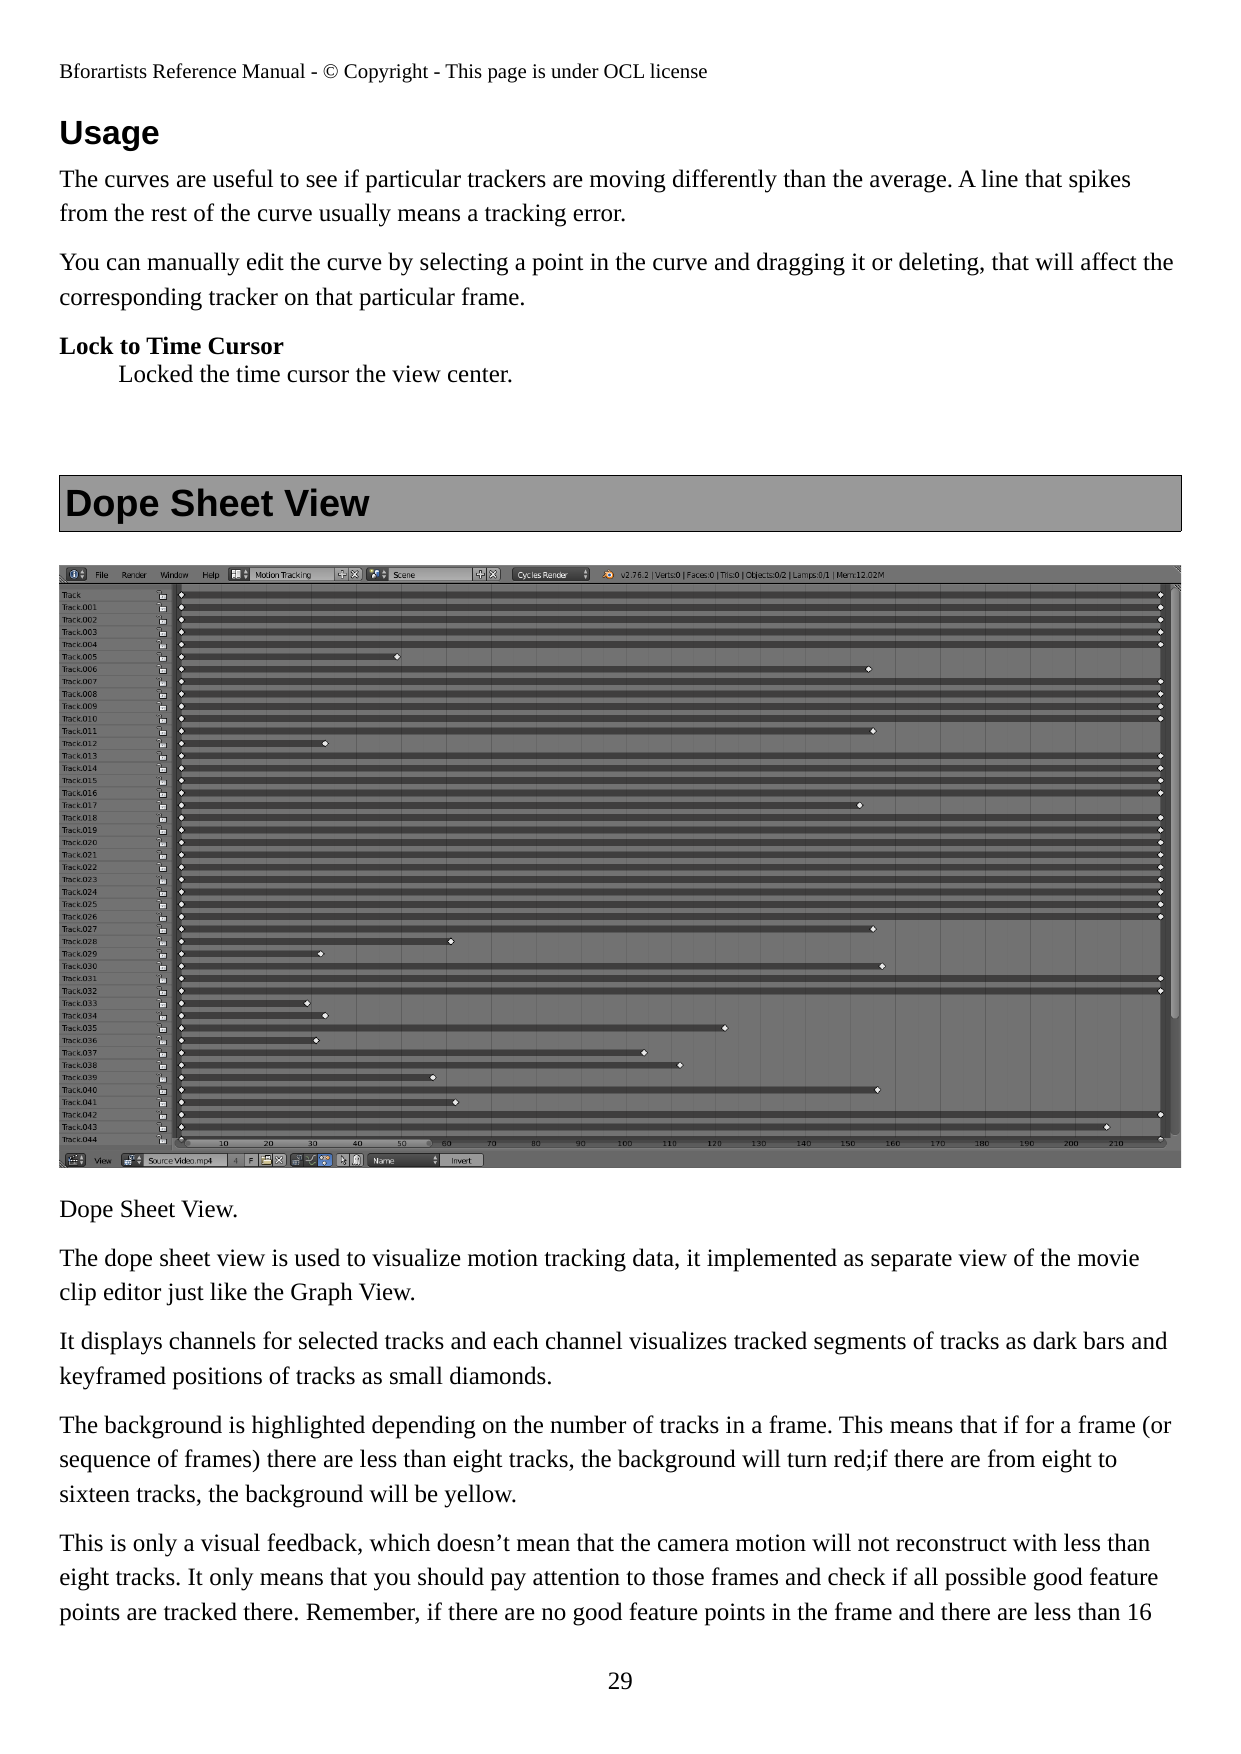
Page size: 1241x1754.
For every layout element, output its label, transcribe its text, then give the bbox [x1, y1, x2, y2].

list Locked the time cursor the view center. [118, 359, 1181, 388]
picture [59, 565, 1182, 1168]
text Dope Sheet View. [59, 1194, 1181, 1222]
text You can manually edit the curve by selecting a point in the curve and dragging it or deleting, that will affect the corresponding tracker on that particular frame. [59, 247, 1181, 311]
text The curves are useful to see if particular trackers are moving differently than the average. A line that spikes from the rest of the curve usually means a tracking error. [59, 164, 1181, 227]
text This is only a visual feedback, which doesn’t mean that the camera motion will not reconstruct with less than eight tracks. It only means that you should pay attention to those frames and check if all possible good feature points are tracked there. Remember, if there are no good feature points in the frame and there are less than 16 [59, 1528, 1181, 1626]
subtitle Lock to Time Cursor [59, 331, 1181, 359]
text The background is highlighted depending on the number of tracks in a frame. This means that if for a frame (or sequence of frames) there are less than eight tracks, the background will turn red;if there are from eight to sixteen tracks, the background will be yellow. [59, 1410, 1181, 1508]
table_header Dope Sheet View [60, 476, 1181, 531]
text The dope sheet view is used to visualize motion tracking data, it implemented as separate view of the movie clip editor just like the Graph View. [59, 1243, 1181, 1306]
text It displays channels for selected tracks and each channel visualizes tracked segments of tracks as dark bars and keyframed positions of tracks as small diamonds. [59, 1326, 1181, 1389]
subtitle Usage [59, 113, 1181, 151]
